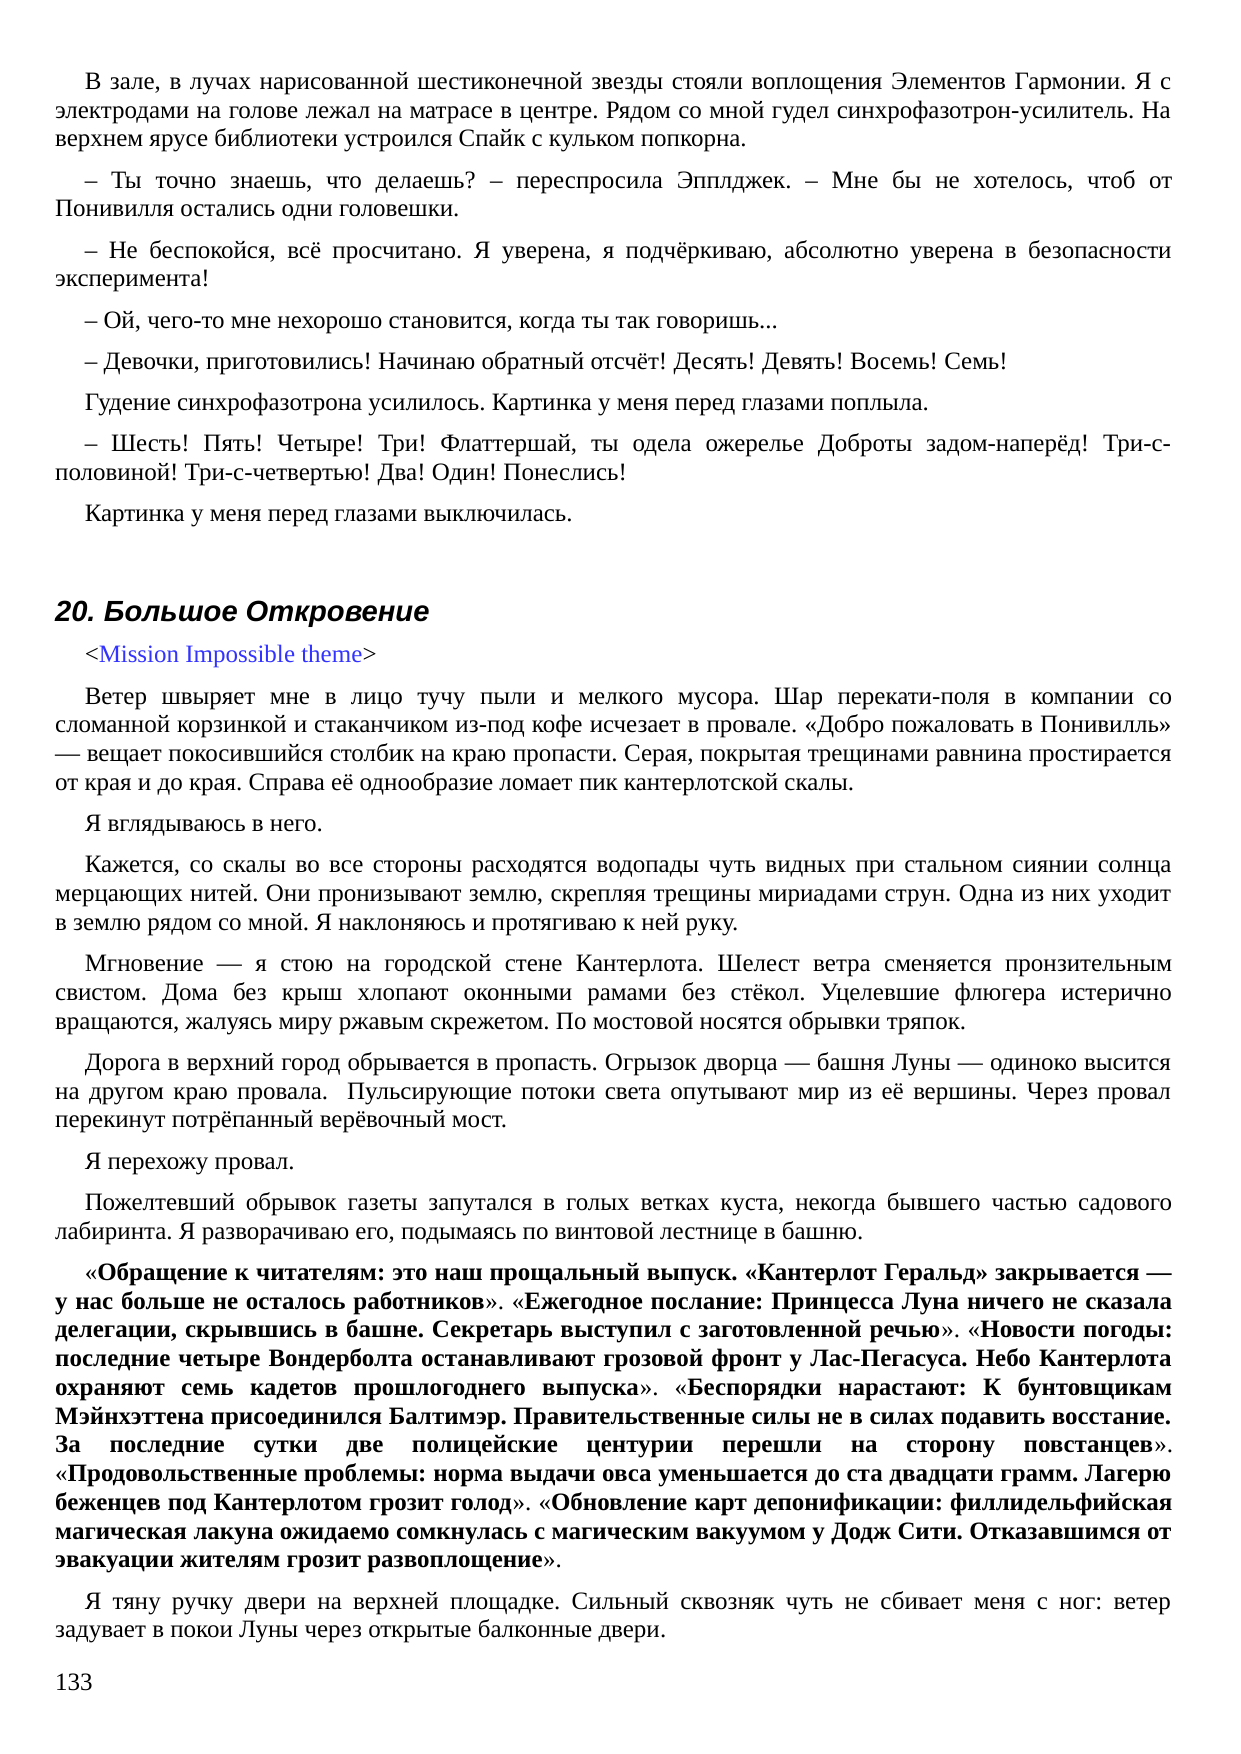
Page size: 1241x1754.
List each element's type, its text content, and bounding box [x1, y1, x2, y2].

text – Ой, чего-то мне нехорошо становится, когда ты так говоришь... [55, 305, 1173, 333]
text Картинка у меня перед глазами выключилась. [55, 498, 1173, 527]
text – Не беспокойся, всё просчитано. Я уверена, я подчёркиваю, абсолютно уверена в безопасности эксперимента! [55, 235, 1173, 292]
text Я вглядываюсь в него. [55, 808, 1173, 837]
text Я тяну ручку двери на верхней площадке. Сильный сквозняк чуть не сбивает меня с ног: ветер задувает в покои Луны через открытые балконные двери. [55, 1586, 1173, 1643]
text Пожелтевший обрывок газеты запутался в голых ветках куста, некогда бывшего частью садового лабиринта. Я разворачиваю его, подымаясь по винтовой лестнице в башню. [55, 1187, 1173, 1244]
text – Шесть! Пять! Четыре! Три! Флаттершай, ты одела ожерелье Доброты задом-наперёд! Три-с-половиной! Три-с-четвертью! Два! Один! Понеслись! [55, 428, 1173, 486]
text Я перехожу провал. [55, 1146, 1173, 1174]
text Дорога в верхний город обрывается в пропасть. Огрызок дворца — башня Луны — одиноко высится на другом краю провала. Пульсирующие потоки света опутывают мир из её вершины. Через провал перекинут потрёпанный верёвочный мост. [55, 1047, 1173, 1133]
text – Девочки, приготовились! Начинаю обратный отсчёт! Десять! Девять! Восемь! Семь! [55, 346, 1173, 375]
text «Обращение к читателям: это наш прощальный выпуск. «Кантерлот Геральд» закрывается — у нас больше не осталось работников». «Ежегодное послание: Принцесса Луна ничего не сказала делегации, скрывшись в башне. Секретарь выступил с заготовленной речью». «Новости погоды: последние четыре Вондерболта останавливают грозовой фронт у Лас-Пегасуса. Небо Кантерлота охраняют семь кадетов прошлогоднего выпуска». «Беспорядки нарастают: К бунтовщикам Мэйнхэттена присоединился Балтимэр. Правительственные силы не в силах подавить восстание. За последние сутки две полицейские центурии перешли на сторону повстанцев». «Продовольственные проблемы: норма выдачи овса уменьшается до ста двадцати грамм. Лагерю беженцев под Кантерлотом грозит голод». «Обновление карт депонификации: филлидельфийская магическая лакуна ожидаемо сомкнулась с магическим вакуумом у Додж Сити. Отказавшимся от эвакуации жителям грозит развоплощение». [55, 1257, 1173, 1573]
text Гудение синхрофазотрона усилилось. Картинка у меня перед глазами поплыла. [55, 387, 1173, 416]
text Мгновение — я стою на городской стене Кантерлота. Шелест ветра сменяется пронзительным свистом. Дома без крыш хлопают оконными рамами без стёкол. Уцелевшие флюгера истерично вращаются, жалуясь миру ржавым скрежетом. По мостовой носятся обрывки тряпок. [55, 948, 1173, 1034]
text <Mission Impossible theme> [55, 639, 1173, 668]
text Кажется, со скалы во все стороны расходятся водопады чуть видных при стальном сиянии солнца мерцающих нитей. Они пронизывают землю, скрепляя трещины мириадами струн. Одна из них уходит в землю рядом со мной. Я наклоняюсь и протягиваю к ней руку. [55, 849, 1173, 936]
text Ветер швыряет мне в лицо тучу пыли и мелкого мусора. Шар перекати-поля в компании со сломанной корзинкой и стаканчиком из-под кофе исчезает в провале. «Добро пожаловать в Понивилль» — вещает покосившийся столбик на краю пропасти. Серая, покрытая трещинами равнина простирается от края и до края. Справа её однообразие ломает пик кантерлотской скалы. [55, 681, 1173, 796]
text В зале, в лучах нарисованной шестиконечной звезды стояли воплощения Элементов Гармонии. Я с электродами на голове лежал на матрасе в центре. Рядом со мной гудел синхрофазотрон-усилитель. На верхнем ярусе библиотеки устроился Спайк с кульком попкорна. [55, 66, 1173, 152]
subtitle 20. Большое Откровение [55, 593, 1173, 627]
text – Ты точно знаешь, что делаешь? – переспросила Эпплджек. – Мне бы не хотелось, чтоб от Понивилля остались одни головешки. [55, 165, 1173, 222]
